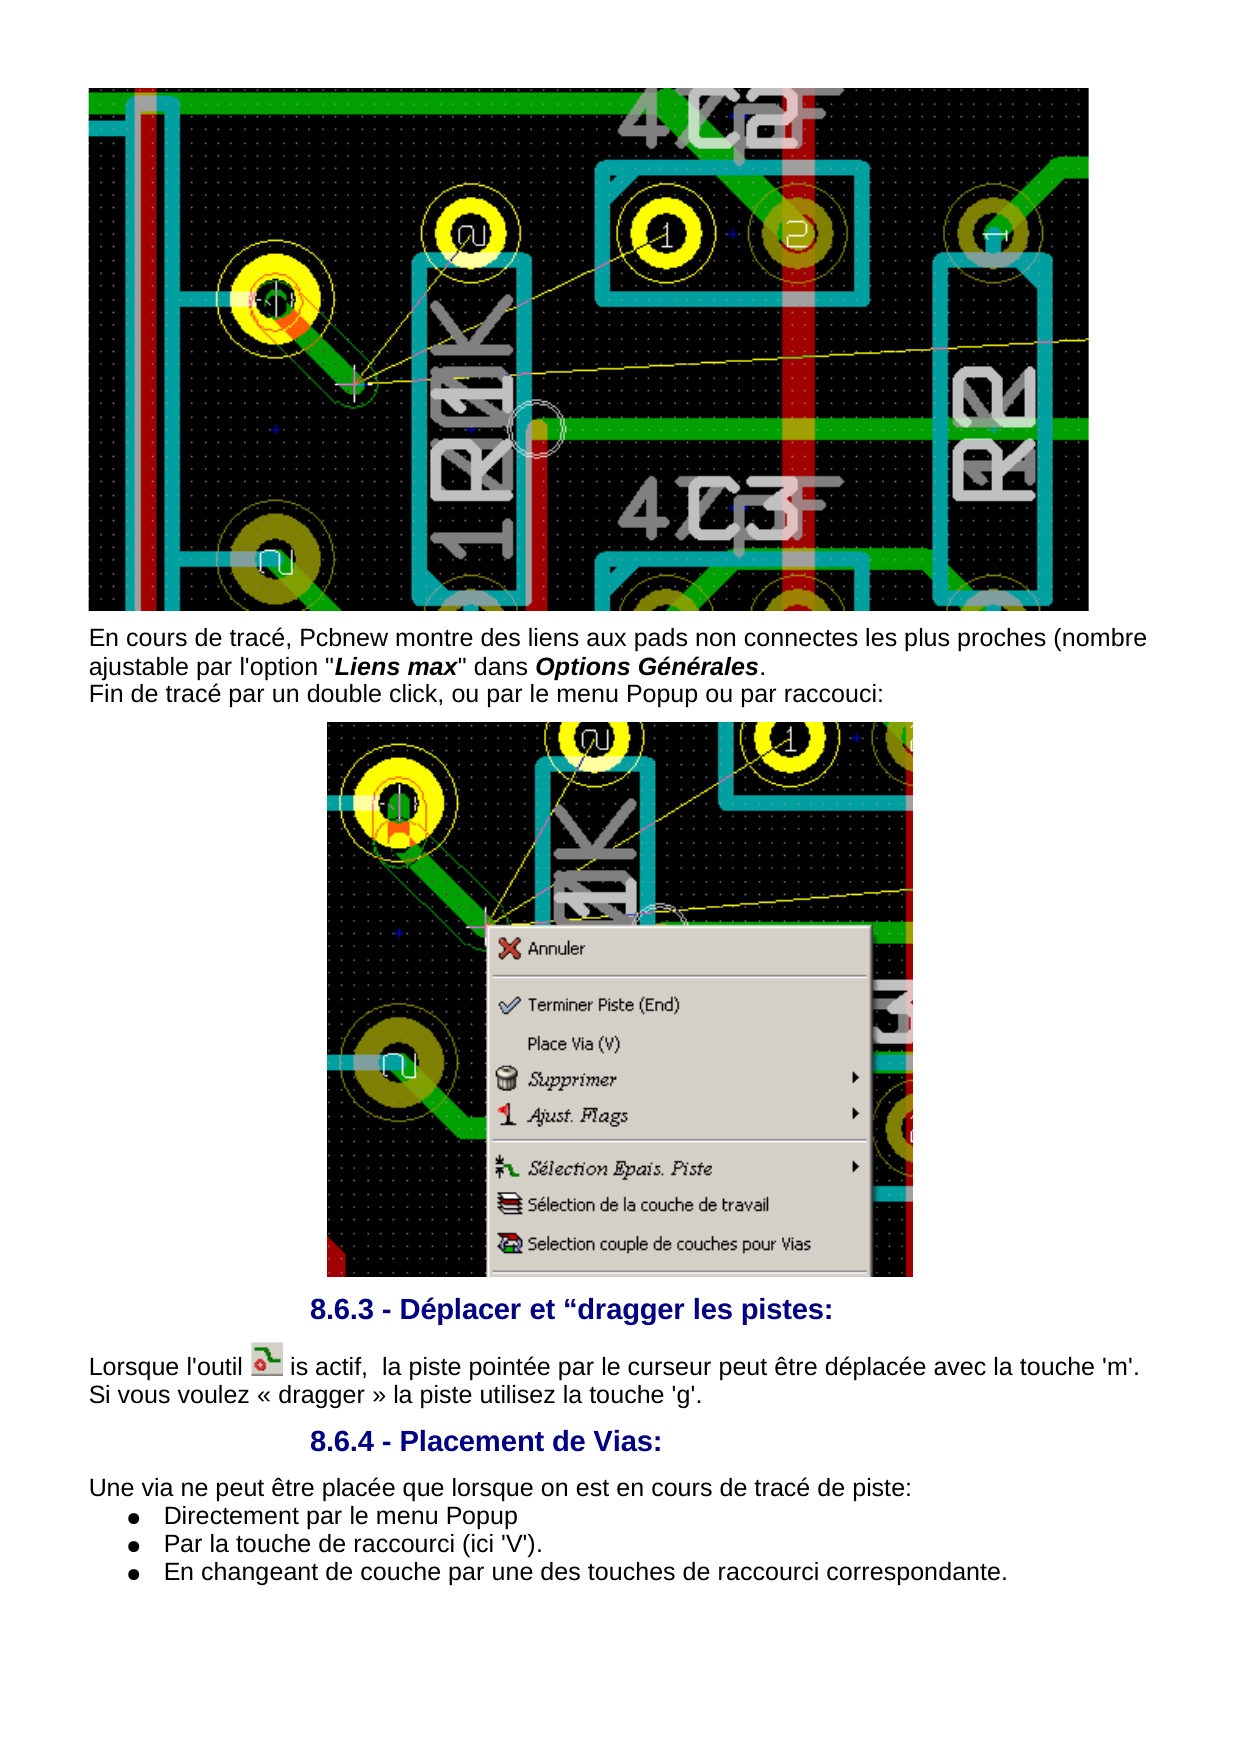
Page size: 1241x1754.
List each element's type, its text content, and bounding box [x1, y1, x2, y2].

text Fin de tracé par un double click, ou par le menu Popup ou par raccouci: [88, 680, 1152, 708]
text Une via ne peut être placée que lorsque on est en cours de tracé de piste: [88, 1474, 1152, 1502]
list Par la touche de raccourci (ici 'V'). [126, 1530, 1152, 1558]
text Lorsque l'outil is actif, la piste pointée par le curseur peut être déplacée avec la touche 'm'. Si vous voulez « dragger » la piste utilisez la touche 'g'. [88, 1342, 1152, 1409]
picture [88, 88, 1089, 611]
subtitle Déplacer et “dragger les pistes: [236, 1293, 1152, 1326]
list Directement par le menu Popup [126, 1502, 1152, 1530]
picture [250, 1342, 283, 1376]
picture [327, 722, 913, 1277]
subtitle Placement de Vias: [236, 1425, 1152, 1457]
list En changeant de couche par une des touches de raccourci correspondante. [126, 1558, 1152, 1586]
text En cours de tracé, Pcbnew montre des liens aux pads non connectes les plus proches (nombre ajustable par l'option "Liens max" dans Options Générales. [88, 624, 1152, 680]
